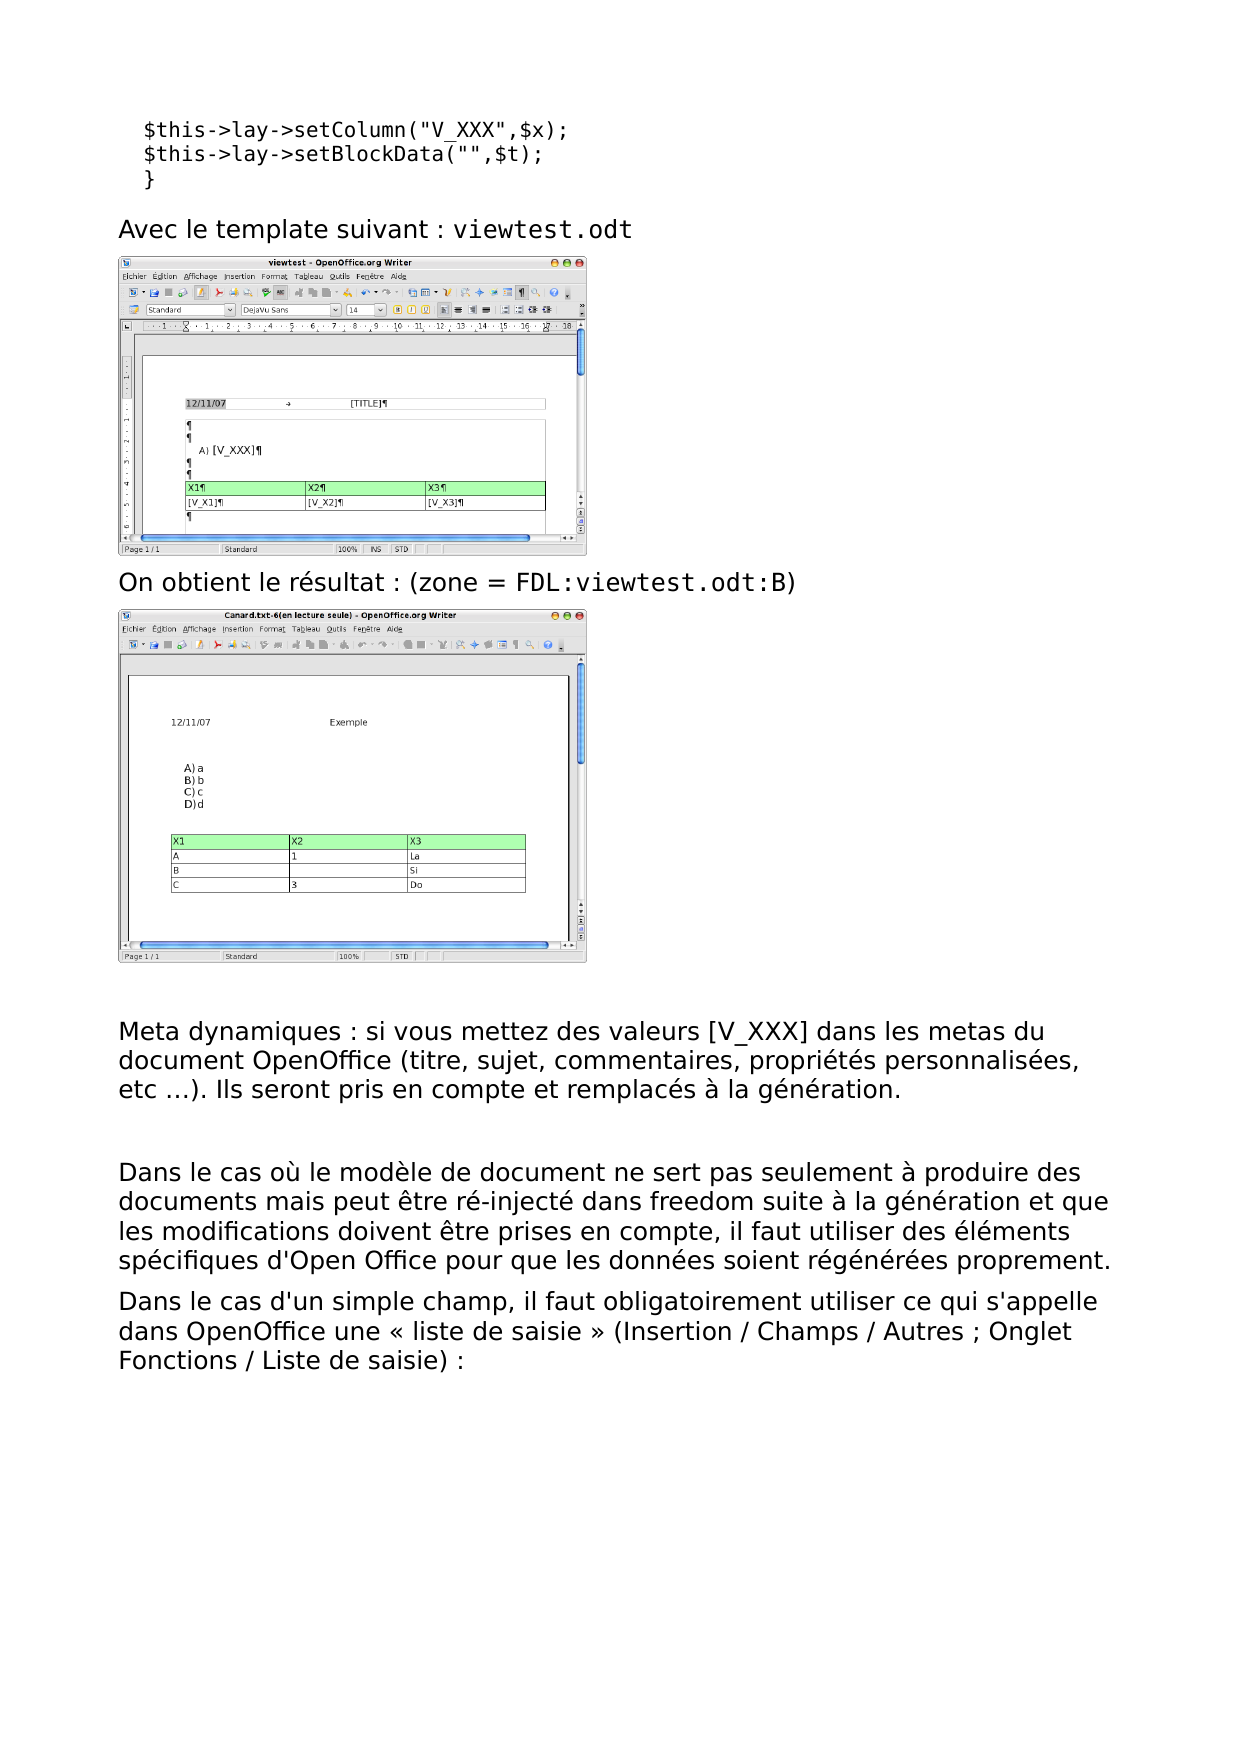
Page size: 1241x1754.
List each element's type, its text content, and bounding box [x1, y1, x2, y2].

picture [118, 609, 587, 963]
picture [118, 256, 587, 556]
text Avec le template suivant : viewtest.odt [118, 215, 1122, 244]
text On obtient le résultat : (zone = FDL:viewtest.odt:B) [118, 568, 1122, 597]
text $this->lay->setColumn("V_XXX",$x); $this->lay->setBlockData("",$t); } [118, 118, 1122, 215]
text Dans le cas où le modèle de document ne sert pas seulement à produire des documents mais peut être ré-injecté dans freedom suite à la génération et que les modifications doivent être prises en compte, il faut utiliser des éléments spécifiques d'Open Office pour que les données soient régénérées proprement. [118, 1158, 1122, 1275]
text Meta dynamiques : si vous mettez des valeurs [V_XXX] dans les metas du document OpenOffice (titre, sujet, commentaires, propriétés personnalisées, etc …). Ils seront pris en compte et remplacés à la génération. [118, 1017, 1122, 1104]
text Dans le cas d'un simple champ, il faut obligatoirement utiliser ce qui s'appelle dans OpenOffice une « liste de saisie » (Insertion / Champs / Autres ; Onglet Fonctions / Liste de saisie) : [118, 1288, 1122, 1375]
